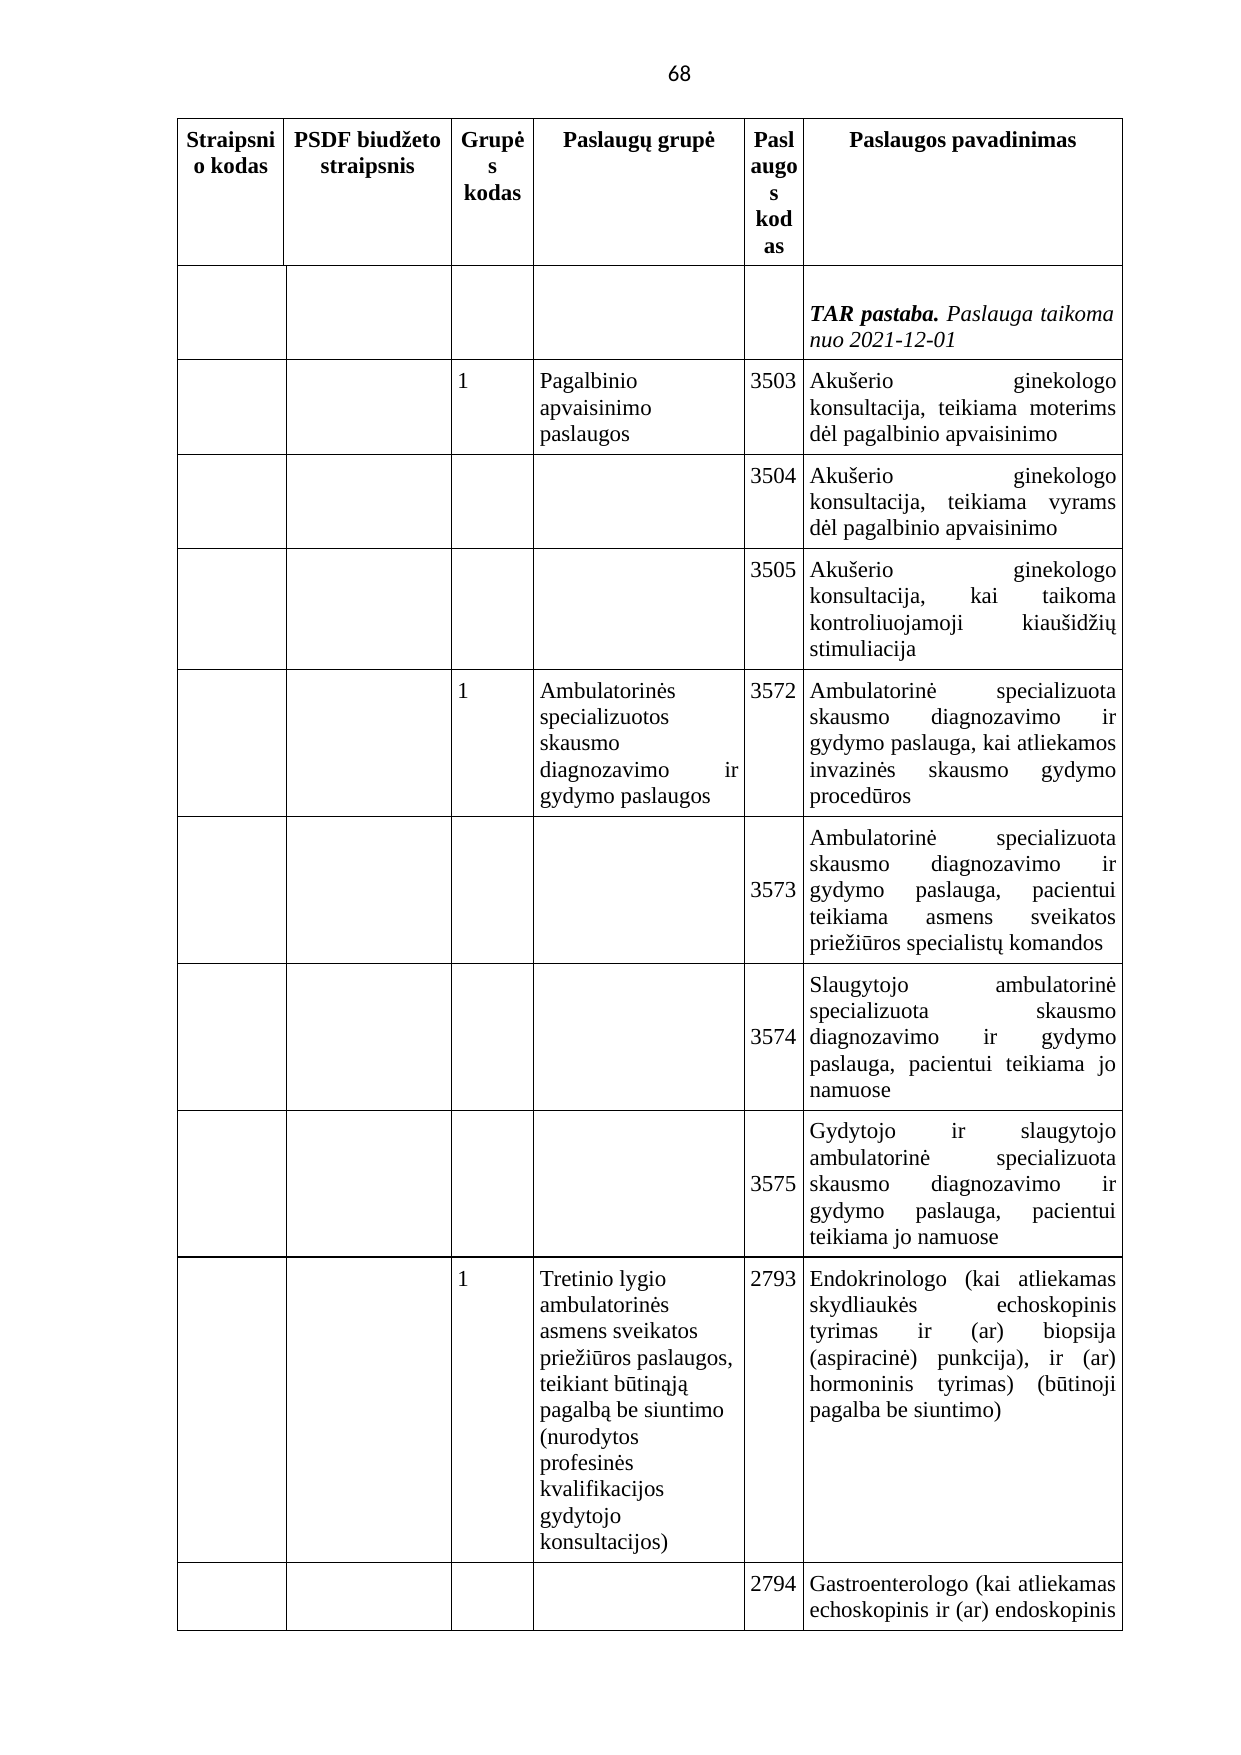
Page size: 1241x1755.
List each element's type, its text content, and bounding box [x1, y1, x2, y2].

table_header Grupės kodas [452, 119, 533, 265]
table_cell Endokrinologo (kai atliekamas skydliaukės echoskopinis tyrimas ir (ar) biopsija (aspiracinė) punkcija), ir (ar) hormoninis tyrimas) (būtinoji pagalba be siuntimo) [804, 1258, 1122, 1562]
table_cell 3504 [745, 455, 803, 548]
table_cell Ambulatorinė specializuota skausmo diagnozavimo ir gydymo paslauga, kai atliekamos invazinės skausmo gydymo procedūros [804, 670, 1122, 816]
table_cell [452, 817, 533, 962]
table_cell [452, 1563, 533, 1629]
table_cell Slaugytojo ambulatorinė specializuota skausmo diagnozavimo ir gydymo paslauga, pacientui teikiama jo namuose [804, 964, 1122, 1109]
table_cell Pagalbinio apvaisinimo paslaugos [534, 360, 744, 454]
table_cell Gydytojo ir slaugytojo ambulatorinė specializuota skausmo diagnozavimo ir gydymo paslauga, pacientui teikiama jo namuose [804, 1111, 1122, 1256]
table_cell [178, 1563, 286, 1629]
table_cell 1 [452, 1258, 533, 1562]
table_cell Ambulatorinė specializuota skausmo diagnozavimo ir gydymo paslauga, pacientui teikiama asmens sveikatos priežiūros specialistų komandos [804, 817, 1122, 962]
table_cell [287, 549, 451, 668]
table_cell Akušerio ginekologo konsultacija, kai taikoma kontroliuojamoji kiaušidžių stimuliacija [804, 549, 1122, 668]
table_cell [534, 1563, 744, 1629]
table_cell [178, 549, 286, 668]
table_header Straipsnio kodas [178, 119, 283, 265]
table_cell Akušerio ginekologo konsultacija, teikiama moterims dėl pagalbinio apvaisinimo [804, 360, 1122, 454]
table_cell [178, 670, 286, 816]
table_cell Gastroenterologo (kai atliekamas echoskopinis ir (ar) endoskopinis [804, 1563, 1122, 1629]
table_cell [534, 817, 744, 962]
table_header Paslaugos pavadinimas [804, 119, 1122, 265]
table_cell [287, 266, 451, 359]
table_cell 3505 [745, 549, 803, 668]
table_header Paslaugos kodas [745, 119, 803, 265]
table_cell [534, 549, 744, 668]
table_cell Tretinio lygio ambulatorinės asmens sveikatos priežiūros paslaugos, teikiant būtinąją pagalbą be siuntimo (nurodytos profesinės kvalifikacijos gydytojo konsultacijos) [534, 1258, 744, 1562]
table_cell [178, 455, 286, 548]
table_cell Ambulatorinės specializuotos skausmo diagnozavimo ir gydymo paslaugos [534, 670, 744, 816]
table_cell [287, 817, 451, 962]
table_cell 3572 [745, 670, 803, 816]
table_cell [178, 1111, 286, 1256]
table_cell [287, 360, 451, 454]
table_cell Akušerio ginekologo konsultacija, teikiama vyrams dėl pagalbinio apvaisinimo [804, 455, 1122, 548]
table_cell [287, 964, 451, 1109]
table_cell [745, 266, 803, 359]
table_cell [534, 964, 744, 1109]
table_cell [287, 670, 451, 816]
table_cell TAR pastaba. Paslauga taikoma nuo 2021-12-01 [804, 266, 1122, 359]
table_cell [452, 1111, 533, 1256]
table_cell [178, 817, 286, 962]
table_cell [452, 964, 533, 1109]
table_cell [534, 1111, 744, 1256]
table_cell [178, 964, 286, 1109]
table_cell 2793 [745, 1258, 803, 1562]
table_cell [534, 455, 744, 548]
table_cell [452, 455, 533, 548]
table_cell 3575 [745, 1111, 803, 1256]
table_cell [534, 266, 744, 359]
table_cell [452, 266, 533, 359]
table_cell [287, 1111, 451, 1256]
table_cell [287, 1258, 451, 1562]
table_cell [178, 1258, 286, 1562]
table_cell 1 [452, 360, 533, 454]
table_cell [287, 455, 451, 548]
table_cell 3503 [745, 360, 803, 454]
table_header Paslaugų grupė [534, 119, 744, 265]
table_cell 2794 [745, 1563, 803, 1629]
table_cell 3573 [745, 817, 803, 962]
table_cell [178, 360, 286, 454]
table_cell [178, 266, 286, 359]
table_cell [452, 549, 533, 668]
table_cell 1 [452, 670, 533, 816]
table_cell [287, 1563, 451, 1629]
table_header PSDF biudžeto straipsnis [284, 119, 451, 265]
table_cell 3574 [745, 964, 803, 1109]
